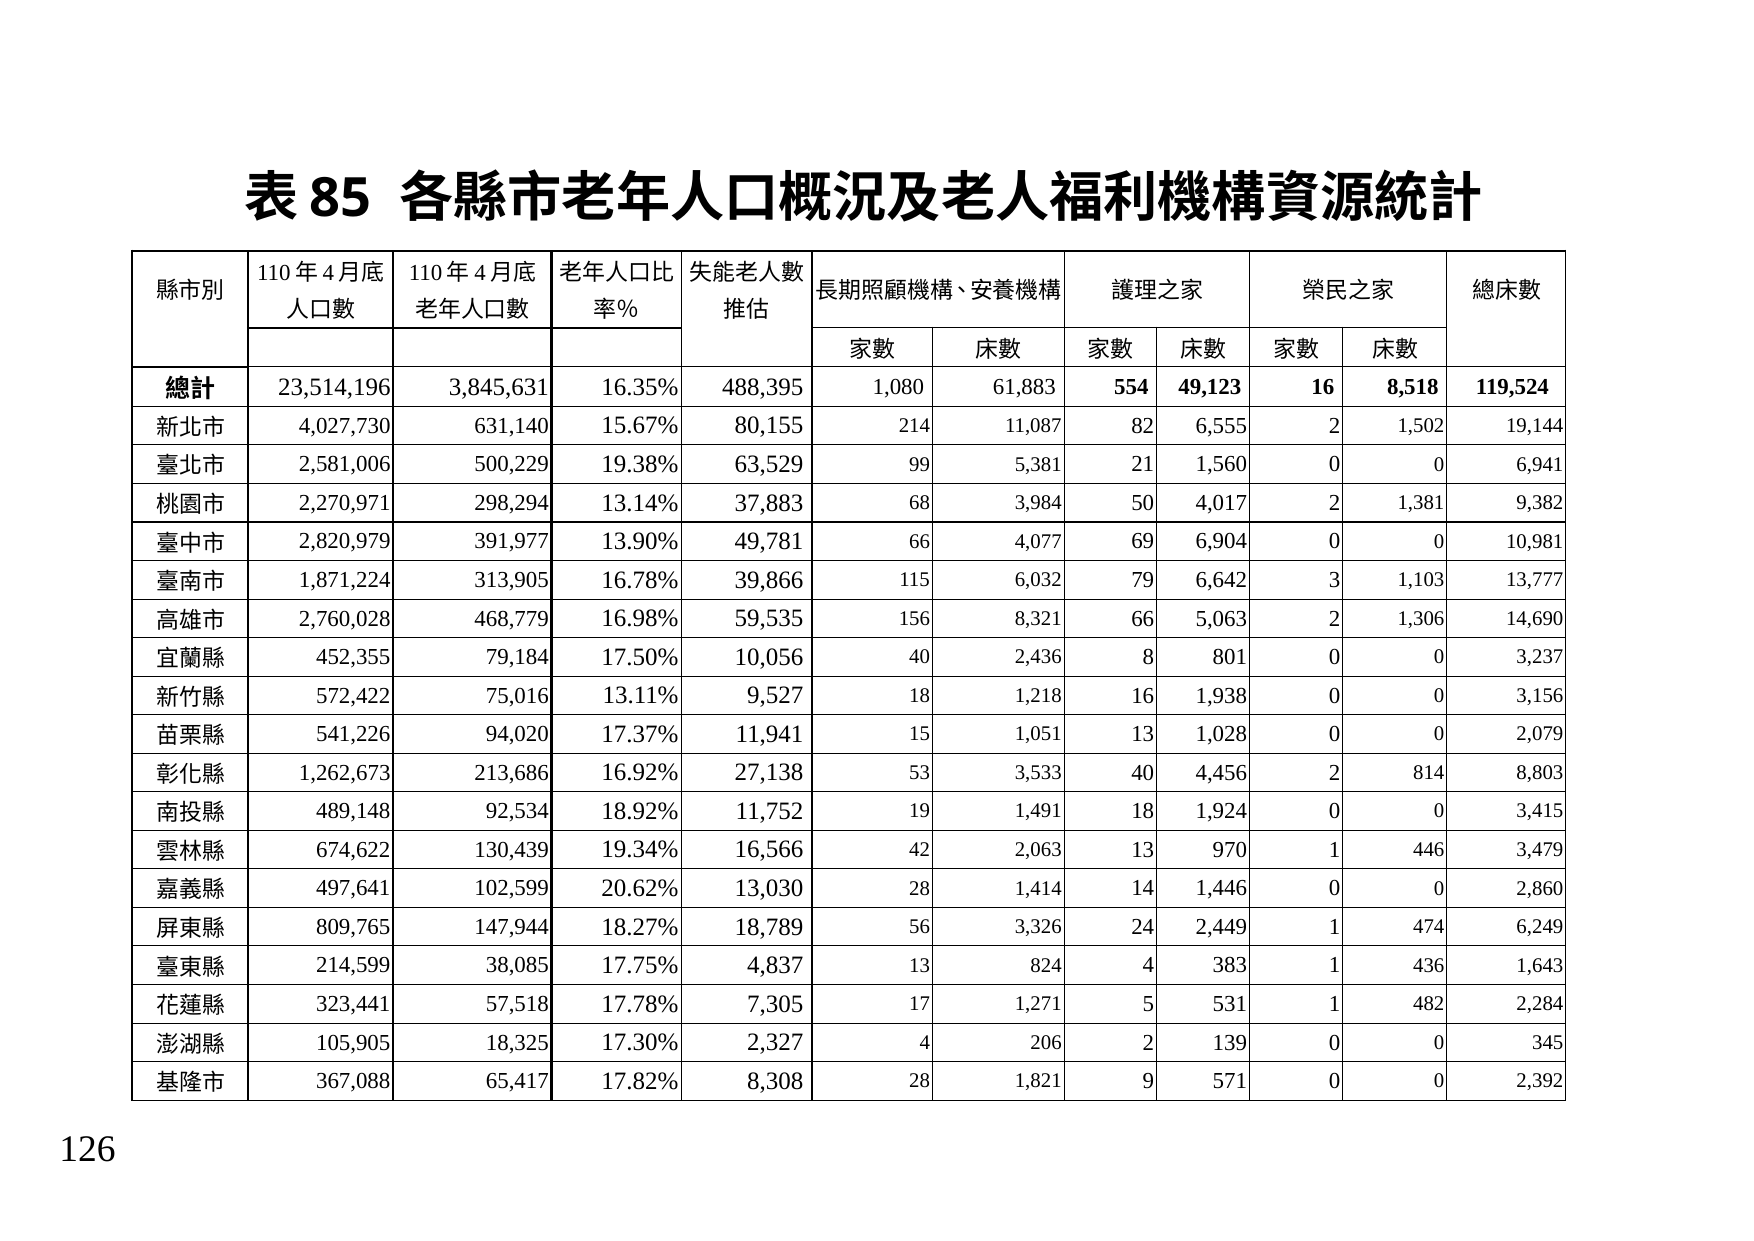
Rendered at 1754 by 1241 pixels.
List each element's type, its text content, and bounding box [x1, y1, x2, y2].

table_cell 2 [1250, 754, 1342, 791]
table_cell 13.14% [553, 484, 681, 521]
table_cell 花蓮縣 [133, 985, 247, 1022]
table_cell 489,148 [249, 792, 392, 830]
table_cell 102,599 [394, 869, 550, 907]
table_cell 79 [1065, 561, 1156, 598]
table_cell 63,529 [682, 445, 811, 483]
table_cell 1,306 [1343, 600, 1446, 637]
table_cell 497,641 [249, 869, 392, 907]
table_cell 18.27% [553, 908, 681, 945]
table_cell 1,502 [1343, 407, 1446, 444]
table_cell 139 [1157, 1024, 1249, 1061]
table_cell 482 [1343, 985, 1446, 1022]
table_cell 105,905 [249, 1024, 392, 1061]
table_cell 500,229 [394, 445, 550, 483]
table_cell 0 [1343, 715, 1446, 753]
table_cell 11,752 [682, 792, 811, 830]
table_cell 8,803 [1447, 754, 1565, 791]
table_cell [553, 329, 681, 366]
table_cell 5,381 [933, 445, 1064, 483]
table_cell 5 [1065, 985, 1156, 1022]
table_header 110年4月底 老年人口數 [394, 252, 550, 327]
table_cell 雲林縣 [133, 831, 247, 868]
table_cell 7,305 [682, 985, 811, 1022]
table_cell 11,941 [682, 715, 811, 753]
table_cell 彰化縣 [133, 754, 247, 791]
table_cell 臺北市 [133, 445, 247, 483]
table_cell 基隆市 [133, 1062, 247, 1099]
table_cell 214 [813, 407, 932, 444]
table_cell 新竹縣 [133, 677, 247, 714]
table_cell 323,441 [249, 985, 392, 1022]
table_cell 2,270,971 [249, 484, 392, 521]
table_cell 94,020 [394, 715, 550, 753]
table_cell 2,392 [1447, 1062, 1565, 1099]
table_cell 床數 [1343, 328, 1446, 366]
table_cell 13,030 [682, 869, 811, 907]
table_cell 674,622 [249, 831, 392, 868]
table_cell 130,439 [394, 831, 550, 868]
table_cell 2,284 [1447, 985, 1565, 1022]
table_cell 38,085 [394, 946, 550, 984]
table_cell 13.11% [553, 677, 681, 714]
table_cell 16 [1250, 367, 1342, 406]
table_cell 16.92% [553, 754, 681, 791]
table_cell 2,760,028 [249, 600, 392, 637]
table_cell 0 [1250, 677, 1342, 714]
table_cell 6,904 [1157, 523, 1249, 560]
table_cell 8 [1065, 638, 1156, 676]
table_cell 18,325 [394, 1024, 550, 1061]
table_cell 571 [1157, 1062, 1249, 1099]
table_cell 16 [1065, 677, 1156, 714]
table_cell 8,308 [682, 1062, 811, 1099]
table_cell 1 [1250, 908, 1342, 945]
table_cell 4,456 [1157, 754, 1249, 791]
table_cell 56 [813, 908, 932, 945]
table_cell 2 [1065, 1024, 1156, 1061]
table_cell 446 [1343, 831, 1446, 868]
table_cell 1,560 [1157, 445, 1249, 483]
table_cell 391,977 [394, 523, 550, 560]
table_cell 11,087 [933, 407, 1064, 444]
table_header 榮民之家 [1250, 252, 1446, 327]
table_cell 24 [1065, 908, 1156, 945]
table_cell 2 [1250, 407, 1342, 444]
table_cell 0 [1343, 638, 1446, 676]
table_cell 1 [1250, 946, 1342, 984]
table_cell 40 [813, 638, 932, 676]
table_cell 2,449 [1157, 908, 1249, 945]
table_cell 8,518 [1343, 367, 1446, 406]
table_cell 79,184 [394, 638, 550, 676]
table_cell 9,527 [682, 677, 811, 714]
table_cell 383 [1157, 946, 1249, 984]
table_cell 1,643 [1447, 946, 1565, 984]
table_cell 69 [1065, 523, 1156, 560]
table_cell 3 [1250, 561, 1342, 598]
table_cell 家數 [813, 328, 932, 366]
table_cell 39,866 [682, 561, 811, 598]
table_cell 宜蘭縣 [133, 638, 247, 676]
table_cell 2,327 [682, 1024, 811, 1061]
table_cell 28 [813, 869, 932, 907]
table_cell 16,566 [682, 831, 811, 868]
table_cell 1,821 [933, 1062, 1064, 1099]
table_cell 37,883 [682, 484, 811, 521]
table_cell 3,984 [933, 484, 1064, 521]
table_cell 572,422 [249, 677, 392, 714]
table_cell 2,581,006 [249, 445, 392, 483]
table_cell 99 [813, 445, 932, 483]
table_cell 5,063 [1157, 600, 1249, 637]
table_cell 213,686 [394, 754, 550, 791]
table_cell 17.37% [553, 715, 681, 753]
table_cell 家數 [1250, 328, 1342, 366]
table_cell 18.92% [553, 792, 681, 830]
table_cell 3,845,631 [394, 367, 550, 406]
table_cell 541,226 [249, 715, 392, 753]
table_cell 0 [1343, 869, 1446, 907]
table_cell 147,944 [394, 908, 550, 945]
table_cell 814 [1343, 754, 1446, 791]
table_cell 1,262,673 [249, 754, 392, 791]
table_cell 17.82% [553, 1062, 681, 1099]
table_cell 824 [933, 946, 1064, 984]
table_cell 436 [1343, 946, 1446, 984]
table_cell 0 [1343, 792, 1446, 830]
table_cell [133, 327, 247, 366]
table_cell 床數 [933, 328, 1064, 366]
table_cell 9,382 [1447, 484, 1565, 521]
table_cell 0 [1250, 869, 1342, 907]
table_cell 65,417 [394, 1062, 550, 1099]
table_cell 82 [1065, 407, 1156, 444]
table_cell 15 [813, 715, 932, 753]
table_cell 115 [813, 561, 932, 598]
table_cell 631,140 [394, 407, 550, 444]
table_cell 1,271 [933, 985, 1064, 1022]
table_cell 1,871,224 [249, 561, 392, 598]
table_cell 18 [1065, 792, 1156, 830]
table_cell 554 [1065, 367, 1156, 406]
table_cell 2,820,979 [249, 523, 392, 560]
table_cell 1,080 [813, 367, 932, 406]
table_cell 高雄市 [133, 600, 247, 637]
table_cell [682, 327, 811, 366]
table_cell 49,781 [682, 523, 811, 560]
table_cell 苗栗縣 [133, 715, 247, 753]
table_cell 17.78% [553, 985, 681, 1022]
table_cell 206 [933, 1024, 1064, 1061]
table_cell 臺中市 [133, 523, 247, 560]
subtitle 表85 各縣市老年人口概況及老人福利機構資源統計 [59, 137, 1639, 249]
table_cell 屏東縣 [133, 908, 247, 945]
table_cell 66 [1065, 600, 1156, 637]
table_cell 4 [813, 1024, 932, 1061]
table_cell 0 [1250, 523, 1342, 560]
table_cell 15.67% [553, 407, 681, 444]
table_cell 1,491 [933, 792, 1064, 830]
table_cell 3,415 [1447, 792, 1565, 830]
table_cell 313,905 [394, 561, 550, 598]
table_cell 298,294 [394, 484, 550, 521]
table_header 老年人口比率％ [553, 252, 681, 327]
table_cell 452,355 [249, 638, 392, 676]
table_cell 6,941 [1447, 445, 1565, 483]
table_cell 1,446 [1157, 869, 1249, 907]
table_cell 家數 [1065, 328, 1156, 366]
table_cell 0 [1250, 715, 1342, 753]
table_cell 17 [813, 985, 932, 1022]
table_cell 1,938 [1157, 677, 1249, 714]
table_cell 474 [1343, 908, 1446, 945]
table_cell 臺東縣 [133, 946, 247, 984]
table_cell 20.62% [553, 869, 681, 907]
table_cell 214,599 [249, 946, 392, 984]
table_cell 18 [813, 677, 932, 714]
table_cell 23,514,196 [249, 367, 392, 406]
table_cell 1,103 [1343, 561, 1446, 598]
table_cell 1,381 [1343, 484, 1446, 521]
table_cell 3,533 [933, 754, 1064, 791]
table_cell 50 [1065, 484, 1156, 521]
table_cell 澎湖縣 [133, 1024, 247, 1061]
table_cell 80,155 [682, 407, 811, 444]
table_cell 4 [1065, 946, 1156, 984]
table_cell 0 [1250, 638, 1342, 676]
table_cell 4,077 [933, 523, 1064, 560]
table_cell 10,981 [1447, 523, 1565, 560]
table_cell 1,028 [1157, 715, 1249, 753]
table_cell 14 [1065, 869, 1156, 907]
table_cell 臺南市 [133, 561, 247, 598]
table_cell 1 [1250, 985, 1342, 1022]
table_cell 92,534 [394, 792, 550, 830]
table_cell 4,017 [1157, 484, 1249, 521]
table_cell 2,079 [1447, 715, 1565, 753]
table_cell 0 [1343, 1024, 1446, 1061]
table_cell 19.38% [553, 445, 681, 483]
table_cell 2 [1250, 484, 1342, 521]
table_cell 18,789 [682, 908, 811, 945]
table_cell 桃園市 [133, 484, 247, 521]
table_cell 17.50% [553, 638, 681, 676]
table_cell 13 [1065, 831, 1156, 868]
table_cell 16.35% [553, 367, 681, 406]
table_cell 1,924 [1157, 792, 1249, 830]
table_cell 0 [1250, 445, 1342, 483]
table_cell 0 [1343, 677, 1446, 714]
table_cell 0 [1343, 1062, 1446, 1099]
table_cell 801 [1157, 638, 1249, 676]
table_cell 13,777 [1447, 561, 1565, 598]
table_cell 16.98% [553, 600, 681, 637]
table_cell 2,063 [933, 831, 1064, 868]
table_cell 13.90% [553, 523, 681, 560]
table_cell 0 [1250, 1062, 1342, 1099]
table_cell 75,016 [394, 677, 550, 714]
table_cell 2,436 [933, 638, 1064, 676]
table_cell [394, 329, 550, 366]
table_cell 17.30% [553, 1024, 681, 1061]
table_cell 3,326 [933, 908, 1064, 945]
table_cell 10,056 [682, 638, 811, 676]
table_cell 156 [813, 600, 932, 637]
table_cell 27,138 [682, 754, 811, 791]
table_header 總床數 [1447, 252, 1565, 327]
table_cell 19 [813, 792, 932, 830]
table_cell 總計 [133, 368, 247, 406]
table_cell 16.78% [553, 561, 681, 598]
table_cell 6,249 [1447, 908, 1565, 945]
table_cell 0 [1250, 1024, 1342, 1061]
table_cell 嘉義縣 [133, 869, 247, 907]
table_cell 6,642 [1157, 561, 1249, 598]
table_cell 1 [1250, 831, 1342, 868]
table_cell 6,555 [1157, 407, 1249, 444]
table_cell 970 [1157, 831, 1249, 868]
table_cell 28 [813, 1062, 932, 1099]
table_cell 66 [813, 523, 932, 560]
table_cell 新北市 [133, 407, 247, 444]
table_header 失能老人數推估 [682, 252, 811, 327]
table_header 縣市別 [133, 252, 247, 327]
table_cell 488,395 [682, 367, 811, 406]
table_cell 49,123 [1157, 367, 1249, 406]
table_cell 367,088 [249, 1062, 392, 1099]
table_cell 21 [1065, 445, 1156, 483]
table_cell 1,218 [933, 677, 1064, 714]
table_cell 42 [813, 831, 932, 868]
table_cell [1447, 327, 1565, 366]
table_cell 3,479 [1447, 831, 1565, 868]
table_cell 1,051 [933, 715, 1064, 753]
table_cell 0 [1250, 792, 1342, 830]
table_cell 2,860 [1447, 869, 1565, 907]
table_cell 57,518 [394, 985, 550, 1022]
table_cell 19.34% [553, 831, 681, 868]
table_cell 68 [813, 484, 932, 521]
table_cell 床數 [1157, 328, 1249, 366]
table_cell 13 [813, 946, 932, 984]
table_cell 14,690 [1447, 600, 1565, 637]
table_cell 4,837 [682, 946, 811, 984]
table_cell 59,535 [682, 600, 811, 637]
table_cell 17.75% [553, 946, 681, 984]
table_cell 468,779 [394, 600, 550, 637]
table_cell 19,144 [1447, 407, 1565, 444]
table_cell 6,032 [933, 561, 1064, 598]
table_header 護理之家 [1065, 252, 1249, 327]
table_cell 119,524 [1447, 367, 1565, 406]
table_cell 1,414 [933, 869, 1064, 907]
table_cell [249, 329, 392, 366]
table_cell 8,321 [933, 600, 1064, 637]
table_cell 809,765 [249, 908, 392, 945]
table_cell 0 [1343, 445, 1446, 483]
table_cell 61,883 [933, 367, 1064, 406]
table_cell 4,027,730 [249, 407, 392, 444]
table_cell 345 [1447, 1024, 1565, 1061]
table_header 長期照顧機構、安養機構 [813, 252, 1064, 327]
table_cell 2 [1250, 600, 1342, 637]
table_cell 40 [1065, 754, 1156, 791]
table_cell 南投縣 [133, 792, 247, 830]
table_cell 53 [813, 754, 932, 791]
table_cell 0 [1343, 523, 1446, 560]
table_cell 9 [1065, 1062, 1156, 1099]
table_cell 3,237 [1447, 638, 1565, 676]
table_cell 3,156 [1447, 677, 1565, 714]
table_cell 13 [1065, 715, 1156, 753]
table_header 110年4月底人口數 [249, 252, 392, 327]
table_cell 531 [1157, 985, 1249, 1022]
